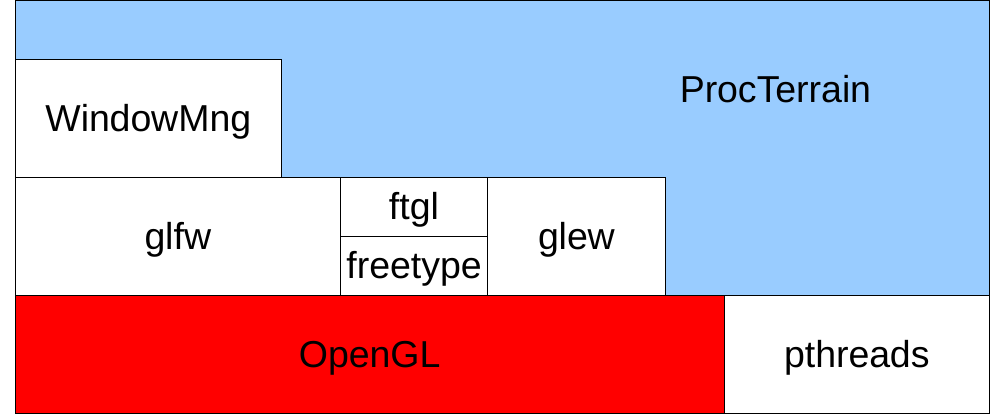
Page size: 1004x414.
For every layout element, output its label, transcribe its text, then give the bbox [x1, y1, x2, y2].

text_box freetype [340, 236, 487, 295]
text_box glew [487, 177, 666, 295]
text_box pthreads [724, 295, 990, 414]
text_box ftgl [340, 177, 487, 236]
text_box ProcTerrain [665, 61, 931, 119]
text_box [15, 0, 990, 295]
text_box WindowMng [15, 59, 282, 178]
text_box OpenGL [15, 295, 724, 414]
text_box glfw [15, 177, 340, 295]
